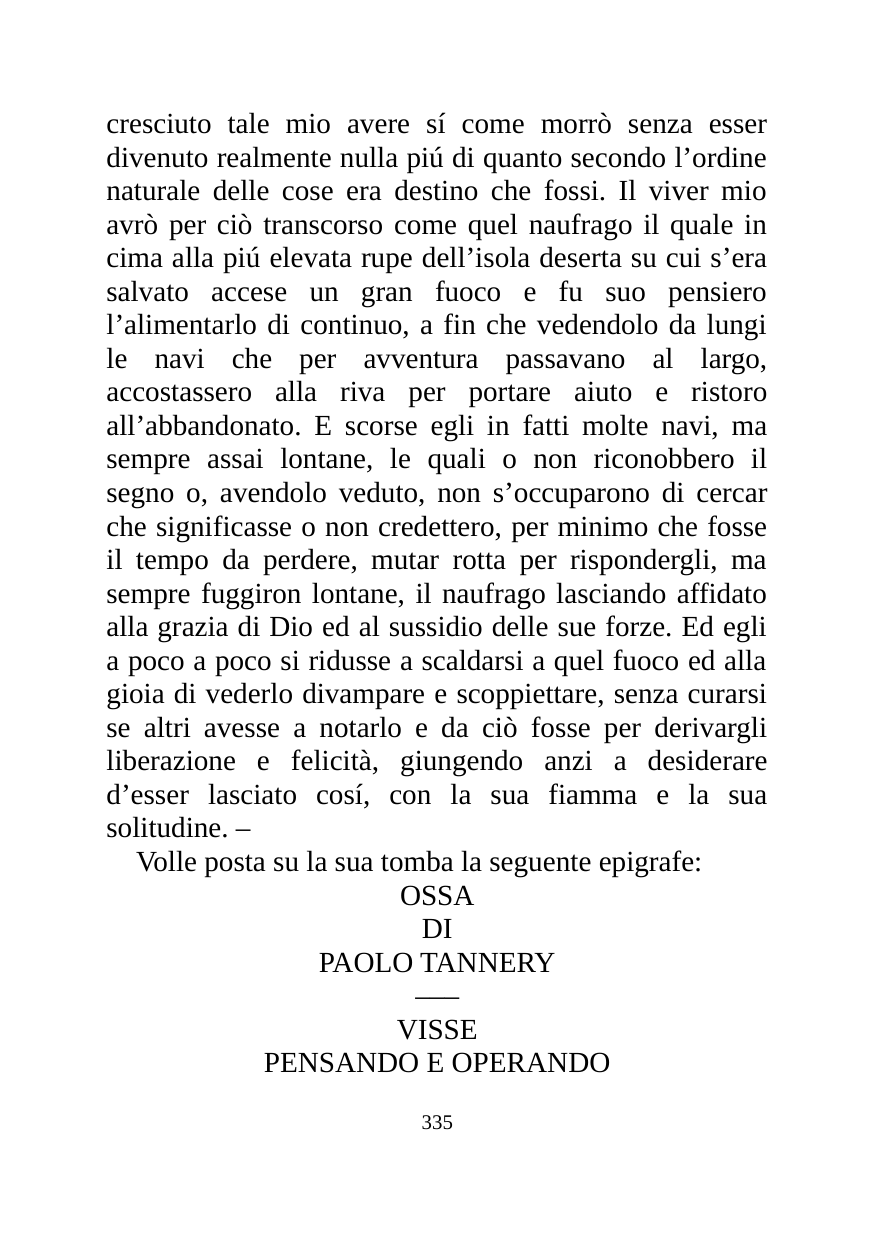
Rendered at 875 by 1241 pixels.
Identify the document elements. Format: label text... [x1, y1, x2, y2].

text Volle posta su la sua tomba la seguente epigrafe: [106, 844, 768, 878]
text OSSA DI PAOLO TANNERY ––– VISSE PENSANDO E OPERANDO [106, 878, 768, 1079]
text cresciuto tale mio avere sí come morrò senza esser divenuto realmente nulla piú di quanto secondo l’ordine naturale delle cose era destino che fossi. Il viver mio avrò per ciò transcorso come quel naufrago il quale in cima alla piú elevata rupe dell’isola deserta su cui s’era salvato accese un gran fuoco e fu suo pensiero l’alimentarlo di continuo, a fin che vedendolo da lungi le navi che per avventura passavano al largo, accostassero alla riva per portare aiuto e ristoro all’abbandonato. E scorse egli in fatti molte navi, ma sempre assai lontane, le quali o non riconobbero il segno o, avendolo veduto, non s’occuparono di cercar che significasse o non credettero, per minimo che fosse il tempo da perdere, mutar rotta per rispondergli, ma sempre fuggiron lontane, il naufrago lasciando affidato alla grazia di Dio ed al sussidio delle sue forze. Ed egli a poco a poco si ridusse a scaldarsi a quel fuoco ed alla gioia di vederlo divampare e scoppiettare, senza curarsi se altri avesse a notarlo e da ciò fosse per derivargli liberazione e felicità, giungendo anzi a desiderare d’esser lasciato cosí, con la sua fiamma e la sua solitudine. – [106, 106, 768, 844]
